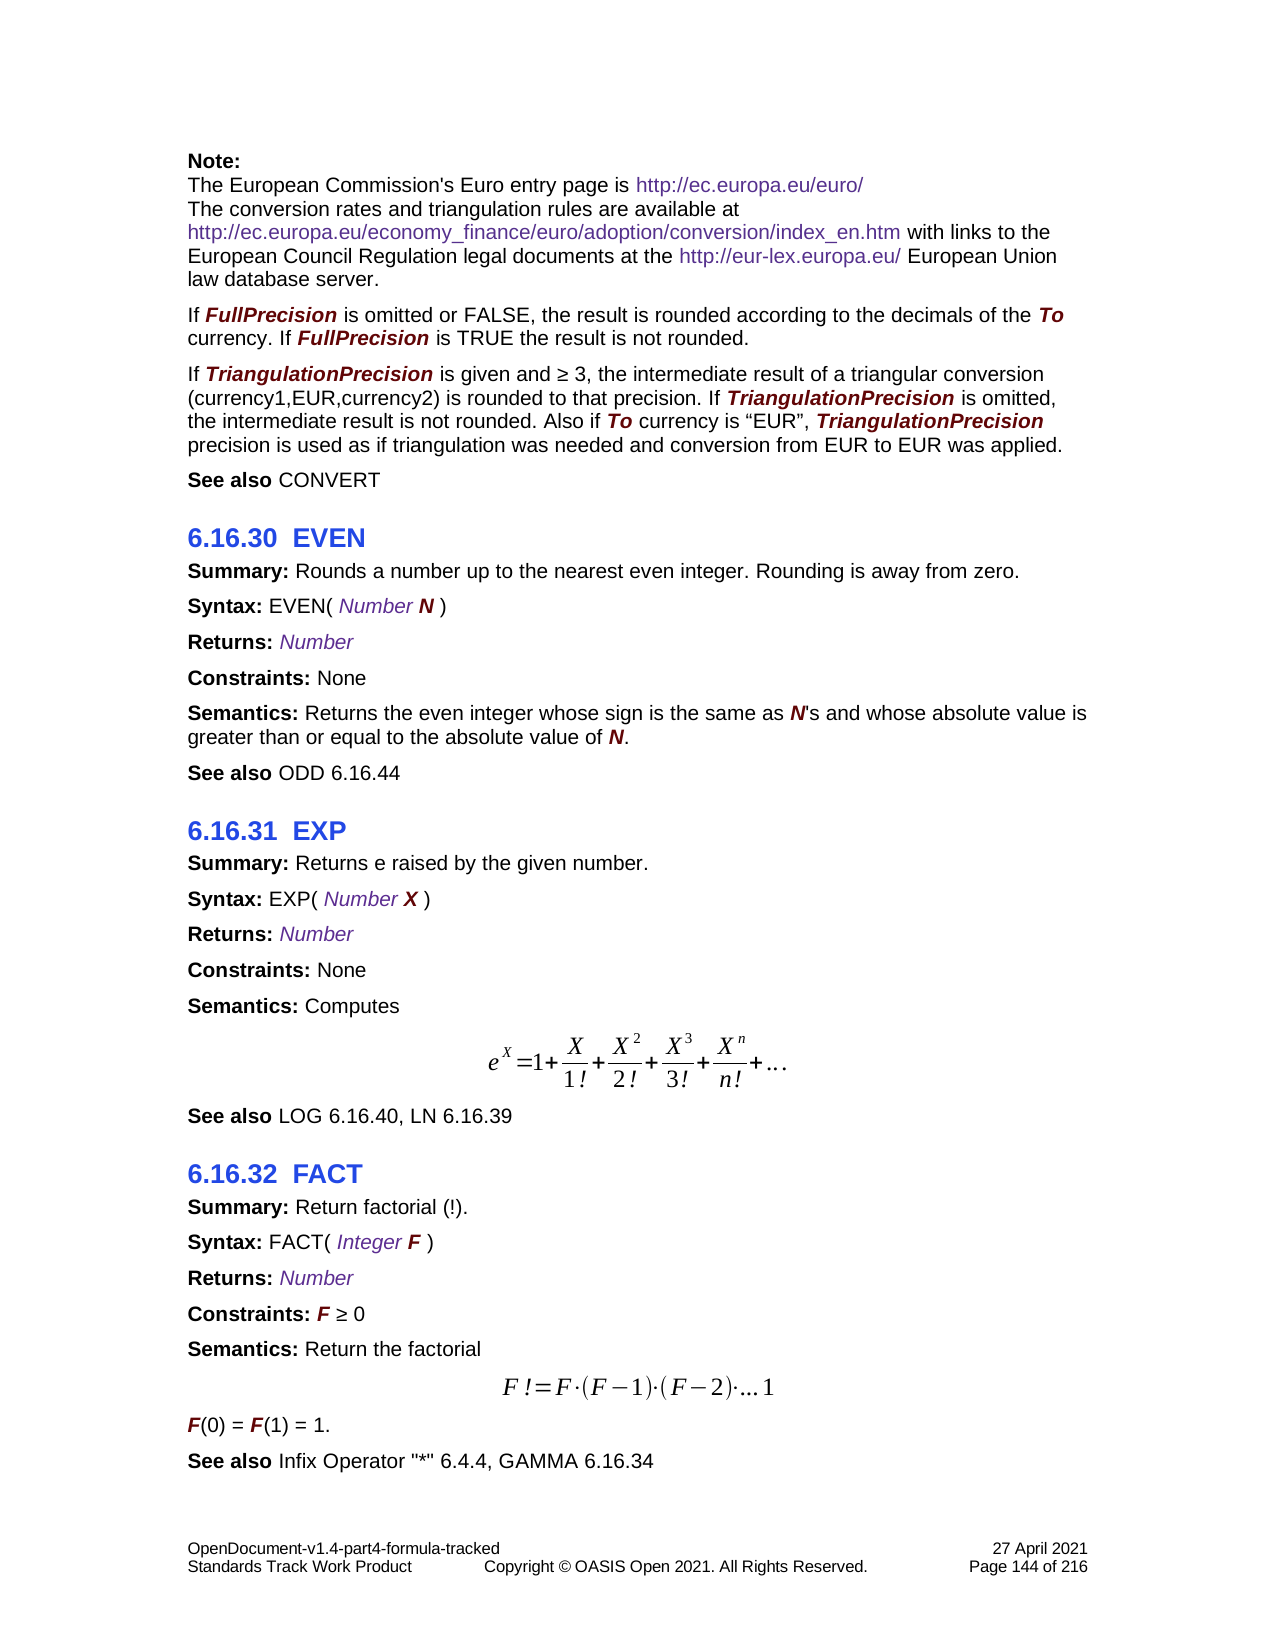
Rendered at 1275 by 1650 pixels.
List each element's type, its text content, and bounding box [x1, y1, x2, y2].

text Returns: Number [187, 923, 1088, 946]
text Semantics: Computes [187, 994, 1088, 1018]
text Constraints: None [187, 958, 1088, 982]
text Constraints: None [187, 666, 1088, 690]
text See also Infix Operator "*" 6.4.4, GAMMA 6.16.34 [187, 1449, 1088, 1473]
text Syntax: EVEN( Number N ) [187, 595, 1088, 618]
text Note: The European Commission's Euro entry page is http://ec.europa.eu/euro/ The conversion rates and triangulation rules are available at http://ec.europa.eu/economy_finance/euro/adoption/conversion/index_en.htm with links to the European Council Regulation legal documents at the http://eur-lex.europa.eu/ European Union law database server. [187, 150, 1088, 291]
text Summary: Return factorial (!). [187, 1195, 1088, 1219]
text Constraints: F ≥ 0 [187, 1302, 1088, 1326]
text If FullPrecision is omitted or FALSE, the result is rounded according to the decimals of the To currency. If FullPrecision is TRUE the result is not rounded. [187, 303, 1088, 350]
subtitle EXP [187, 816, 1088, 846]
text See also CONVERT [187, 469, 1088, 492]
text Syntax: EXP( Number X ) [187, 887, 1088, 911]
text Summary: Returns e raised by the given number. [187, 852, 1088, 875]
subtitle EVEN [187, 523, 1088, 553]
text If TriangulationPrecision is given and ≥ 3, the intermediate result of a triangular conversion (currency1,EUR,currency2) is rounded to that precision. If TriangulationPrecision is omitted, the intermediate result is not rounded. Also if To currency is “EUR”, TriangulationPrecision precision is used as if triangulation was needed and conversion from EUR to EUR was applied. [187, 362, 1088, 457]
text See also ODD 6.16.44 [187, 761, 1088, 784]
text See also LOG 6.16.40, LN 6.16.39 [187, 1104, 1088, 1128]
text F(0) = F(1) = 1. [187, 1414, 1088, 1437]
text Returns: Number [187, 631, 1088, 654]
text Semantics: Return the factorial [187, 1338, 1088, 1361]
text Returns: Number [187, 1266, 1088, 1290]
text Semantics: Returns the even integer whose sign is the same as N's and whose absolute value is greater than or equal to the absolute value of N. [187, 702, 1088, 749]
text Syntax: FACT( Integer F ) [187, 1231, 1088, 1254]
text Summary: Rounds a number up to the nearest even integer. Rounding is away from zero. [187, 559, 1088, 583]
subtitle FACT [187, 1159, 1088, 1189]
